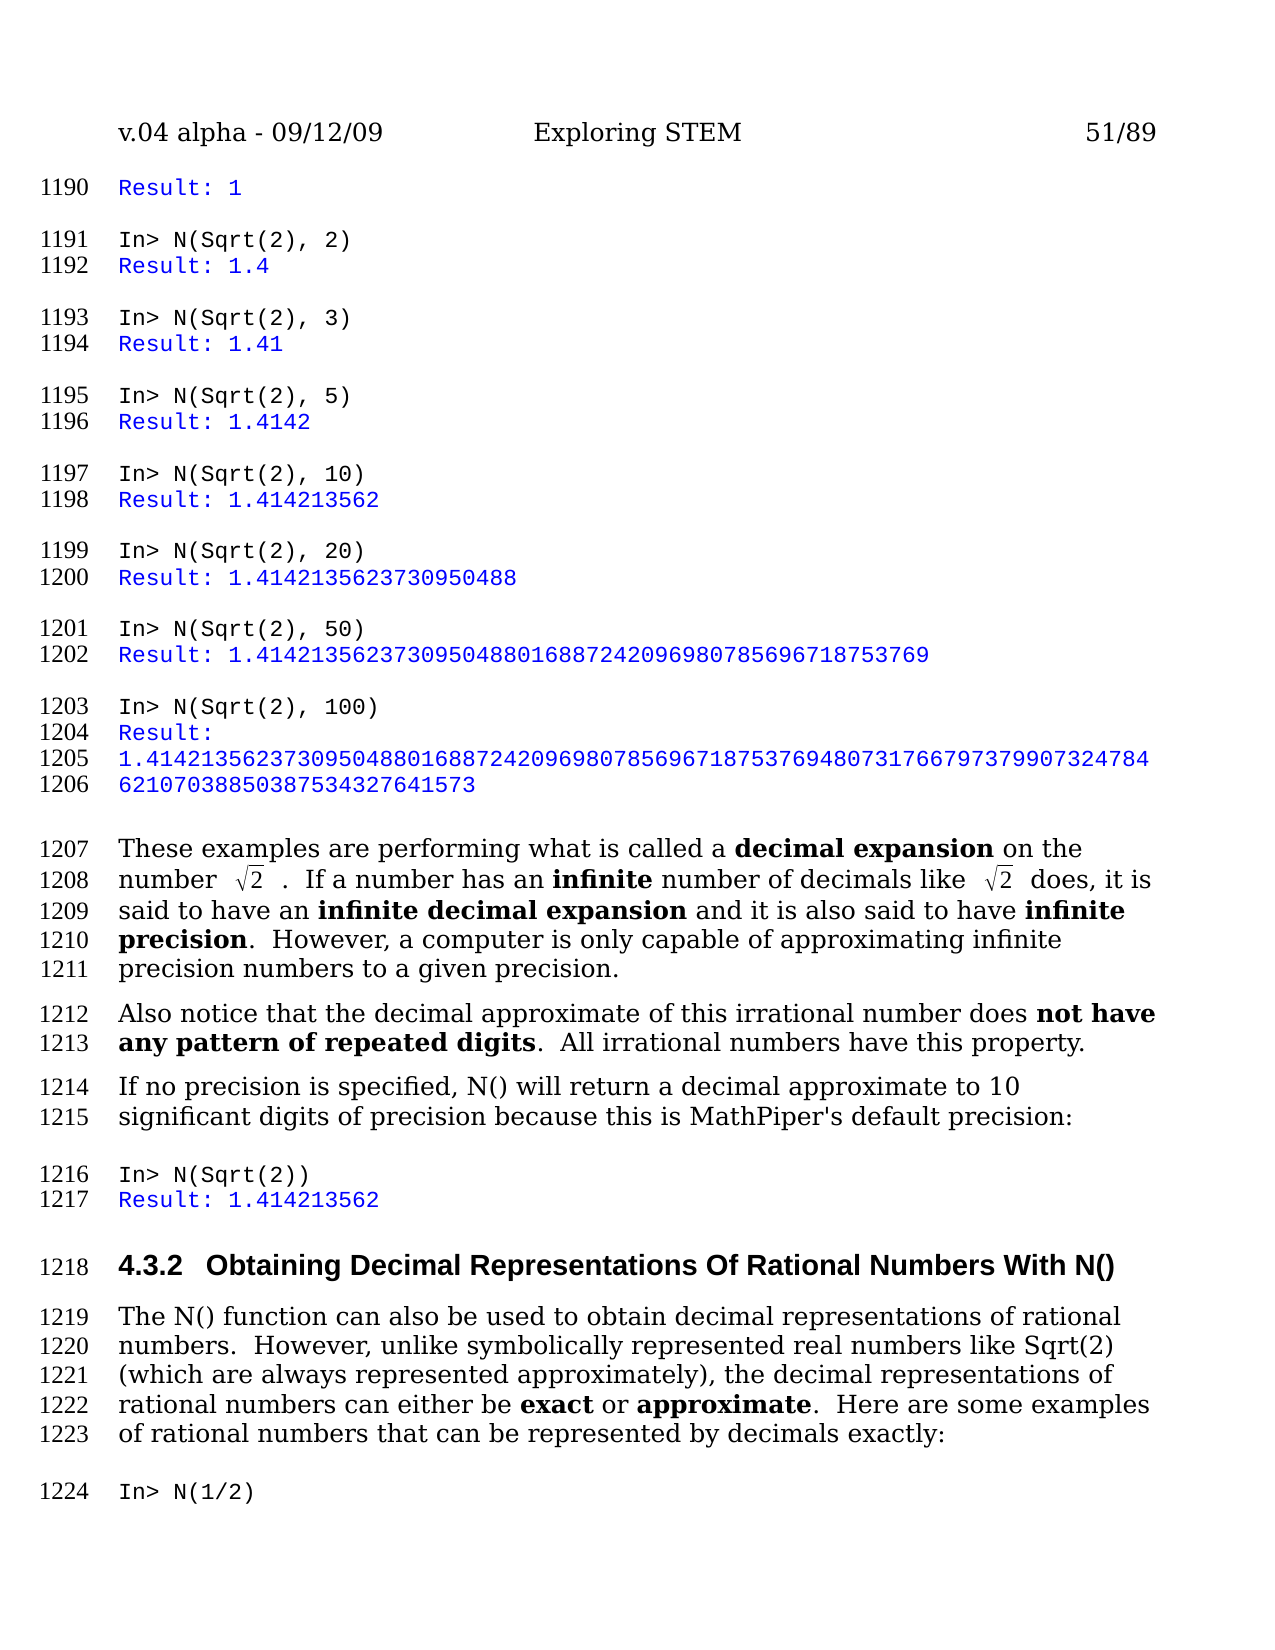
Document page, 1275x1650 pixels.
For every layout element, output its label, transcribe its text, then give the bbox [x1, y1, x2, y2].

text The N() function can also be used to obtain decimal representations of rational numbers. However, unlike symbolically represented real numbers like Sqrt(2) (which are always represented approximately), the decimal representations of rational numbers can either be exact or approximate. Here are some examples of rational numbers that can be represented by decimals exactly: [118, 1302, 1157, 1448]
text In> N(Sqrt(2), 100) [118, 696, 1157, 721]
text In> N(Sqrt(2)) [118, 1163, 1157, 1189]
text In> N(Sqrt(2), 20) [118, 540, 1157, 566]
text In> N(Sqrt(2), 2) [118, 229, 1157, 254]
text Result: 1.414213562373095048801688724209698078569671875376948073176679737990732478462107038850387534327641573 [118, 721, 1157, 799]
text Result: 1.414213562 [118, 1189, 1157, 1215]
text Result: 1.41 [118, 332, 1157, 358]
text In> N(Sqrt(2), 10) [118, 462, 1157, 488]
text In> N(Sqrt(2), 5) [118, 384, 1157, 410]
text In> N(Sqrt(2), 3) [118, 306, 1157, 332]
text These examples are performing what is called a decimal expansion on the number. If a number has an infinite number of decimals likedoes, it is said to have an infinite decimal expansion and it is also said to have infinite precision. However, a computer is only capable of approximating infinite precision numbers to a given precision. [118, 834, 1157, 984]
text If no precision is specified, N() will return a decimal approximate to 10 significant digits of precision because this is MathPiper's default precision: [118, 1073, 1157, 1131]
text Also notice that the decimal approximate of this irrational number does not have any pattern of repeated digits. All irrational numbers have this property. [118, 999, 1157, 1058]
text Result: 1.4142135623730950488016887242096980785696718753769 [118, 644, 1157, 669]
text In> N(Sqrt(2), 50) [118, 618, 1157, 644]
text Result: 1.4142 [118, 410, 1157, 436]
text Result: 1.414213562 [118, 488, 1157, 514]
subtitle Obtaining Decimal Representations Of Rational Numbers With N() [118, 1248, 1157, 1281]
text Result: 1.4142135623730950488 [118, 566, 1157, 592]
text Result: 1.4 [118, 254, 1157, 281]
text Result: 1 [118, 177, 1157, 203]
text In> N(1/2) [118, 1480, 1157, 1506]
